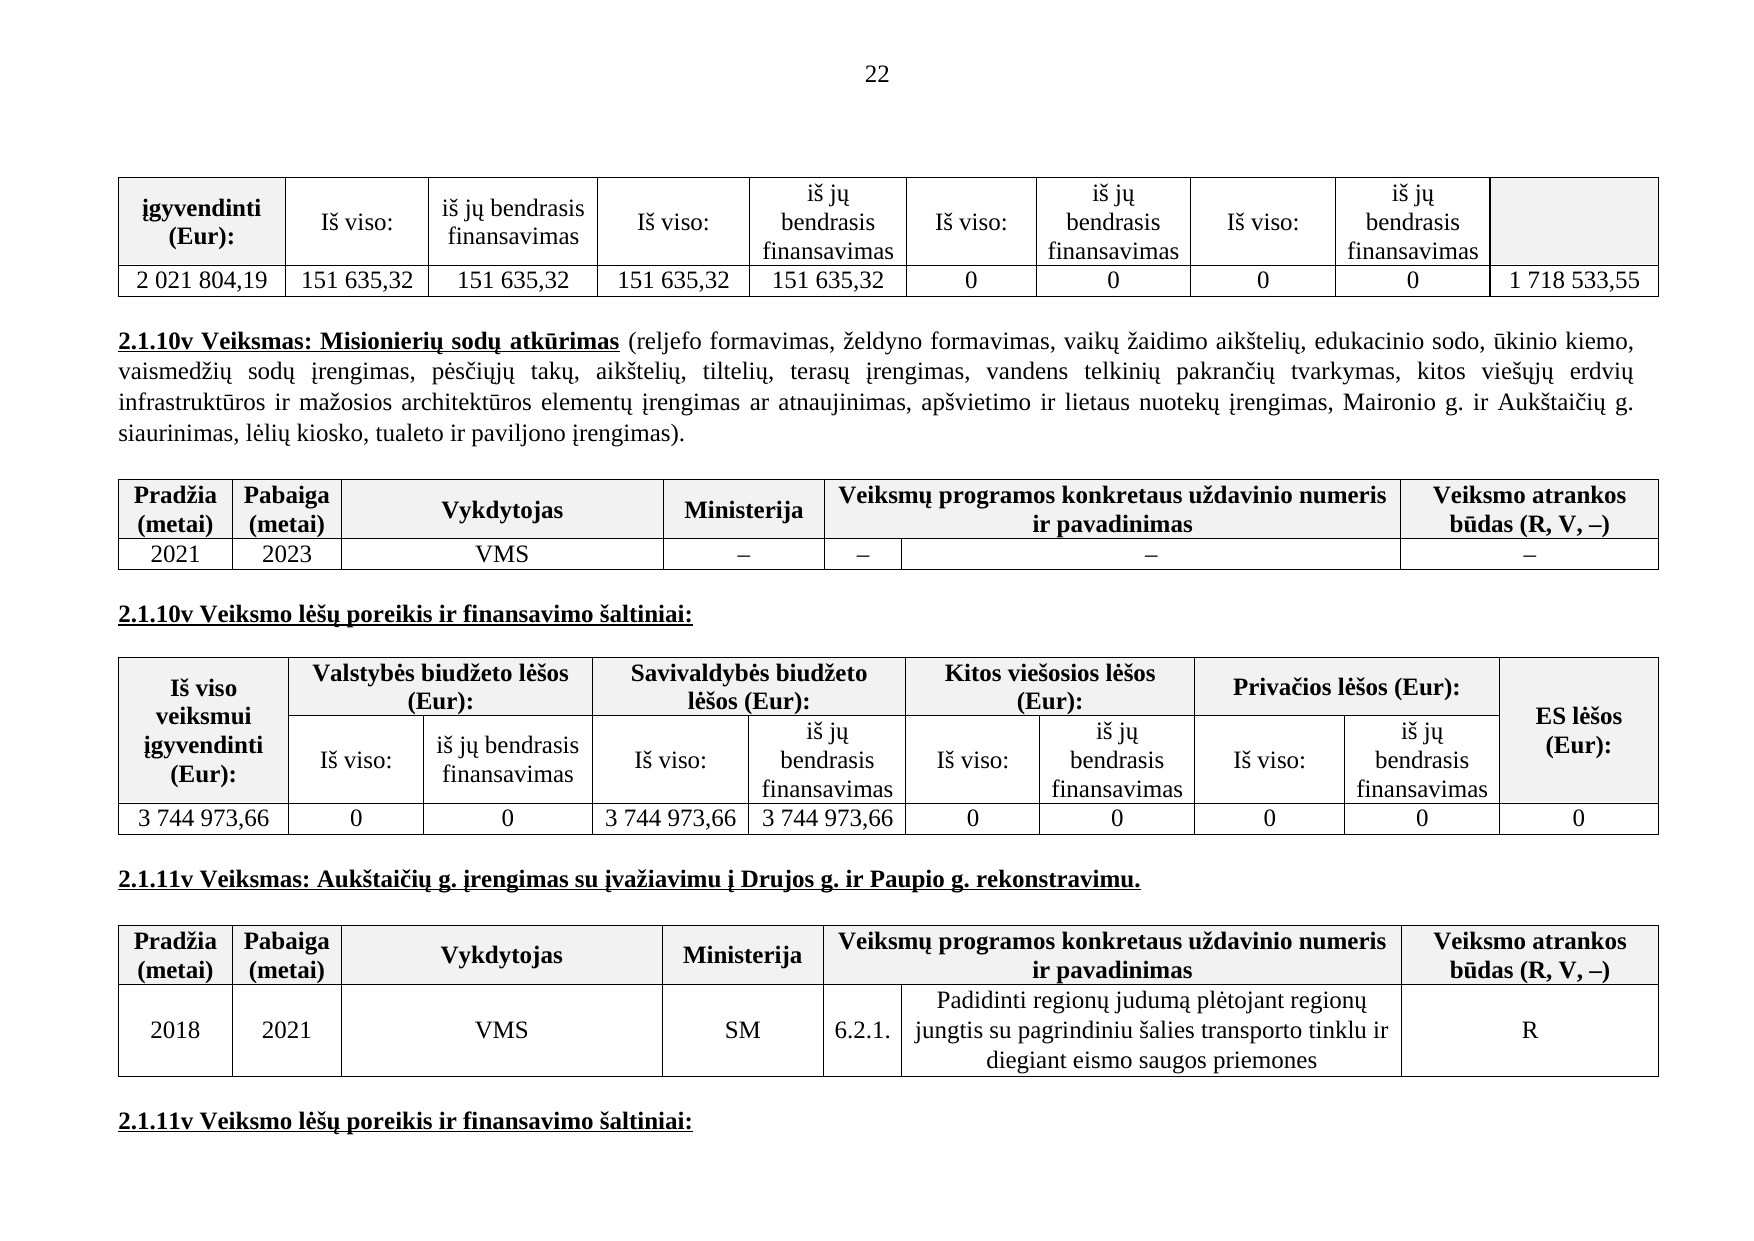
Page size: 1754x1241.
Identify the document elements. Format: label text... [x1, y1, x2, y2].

table_cell iš jų bendrasis finansavimas [1345, 716, 1499, 802]
table_cell 2023 [233, 539, 341, 569]
table_cell 2021 [119, 539, 232, 569]
table_cell 151 635,32 [750, 266, 906, 296]
table_cell Iš viso: [598, 178, 749, 264]
table_header Pabaiga (metai) [233, 926, 341, 984]
table_header Pradžia (metai) [119, 926, 232, 984]
table_cell – [902, 539, 1400, 569]
table_cell 0 [1040, 804, 1194, 834]
table_cell Iš viso: [593, 716, 748, 802]
table_cell 2021 [233, 985, 341, 1076]
table_cell VMS [342, 985, 662, 1076]
table_header Vykdytojas [342, 926, 662, 984]
table_cell 3 744 973,66 [119, 804, 288, 834]
text 2.1.10v Veiksmo lėšų poreikis ir finansavimo šaltiniai: [118, 599, 1636, 628]
table_cell Padidinti regionų judumą plėtojant regionų jungtis su pagrindiniu šalies transporto tinklu ir diegiant eismo saugos priemones [902, 985, 1401, 1076]
table_header Iš viso veiksmui įgyvendinti (Eur): [119, 658, 288, 802]
table_header Vykdytojas [342, 480, 663, 538]
table_cell 0 [1195, 804, 1344, 834]
table_header [1491, 178, 1658, 264]
table_cell 151 635,32 [598, 266, 749, 296]
table_cell VMS [342, 539, 663, 569]
table_cell 0 [424, 804, 592, 834]
table_header Kitos viešosios lėšos (Eur): [906, 658, 1194, 715]
table_cell 0 [1336, 266, 1489, 296]
table_cell iš jų bendrasis finansavimas [749, 716, 905, 802]
table_header Privačios lėšos (Eur): [1195, 658, 1499, 715]
table_header Pradžia (metai) [119, 480, 232, 538]
table_cell iš jų bendrasis finansavimas [750, 178, 906, 264]
table_cell – [1401, 539, 1658, 569]
table_cell 0 [1037, 266, 1190, 296]
table_header Pabaiga (metai) [233, 480, 341, 538]
table_header įgyvendinti (Eur): [119, 178, 285, 264]
table_cell 0 [289, 804, 423, 834]
table_header Ministerija [664, 480, 824, 538]
table_cell 3 744 973,66 [593, 804, 748, 834]
table_cell 2 021 804,19 [119, 266, 285, 296]
table_cell 3 744 973,66 [749, 804, 905, 834]
table_header Veiksmų programos konkretaus uždavinio numeris ir pavadinimas [825, 480, 1400, 538]
table_cell 1 718 533,55 [1491, 266, 1658, 296]
table_cell Iš viso: [289, 716, 423, 802]
table_header Savivaldybės biudžeto lėšos (Eur): [593, 658, 905, 715]
table_header Veiksmo atrankos būdas (R, V, –) [1402, 926, 1658, 984]
table_cell iš jų bendrasis finansavimas [1336, 178, 1489, 264]
text 2.1.11v Veiksmo lėšų poreikis ir finansavimo šaltiniai: [118, 1106, 1636, 1134]
table_cell – [825, 539, 901, 569]
table_cell R [1402, 985, 1658, 1076]
table_cell 0 [1191, 266, 1335, 296]
table_cell 0 [907, 266, 1036, 296]
table_cell – [664, 539, 824, 569]
table_cell Iš viso: [1195, 716, 1344, 802]
table_cell Iš viso: [1191, 178, 1335, 264]
text 2.1.10v Veiksmas: Misionierių sodų atkūrimas (reljefo formavimas, želdyno formavimas, vaikų žaidimo aikštelių, edukacinio sodo, ūkinio kiemo, vaismedžių sodų įrengimas, pėsčiųjų takų, aikštelių, tiltelių, terasų įrengimas, vandens telkinių pakrančių tvarkymas, kitos viešųjų erdvių infrastruktūros ir mažosios architektūros elementų įrengimas ar atnaujinimas, apšvietimo ir lietaus nuotekų įrengimas, Maironio g. ir Aukštaičių g. siaurinimas, lėlių kiosko, tualeto ir paviljono įrengimas). [118, 326, 1636, 447]
table_cell Iš viso: [286, 178, 428, 264]
table_cell Iš viso: [907, 178, 1036, 264]
table_header Veiksmo atrankos būdas (R, V, –) [1401, 480, 1658, 538]
text 2.1.11v Veiksmas: Aukštaičių g. įrengimas su įvažiavimu į Drujos g. ir Paupio g. rekonstravimu. [118, 864, 1636, 892]
table_cell 6.2.1. [824, 985, 901, 1076]
table_cell 151 635,32 [429, 266, 597, 296]
table_cell 0 [906, 804, 1039, 834]
table_cell 0 [1345, 804, 1499, 834]
table_cell 151 635,32 [286, 266, 428, 296]
table_cell iš jų bendrasis finansavimas [424, 716, 592, 802]
table_cell 0 [1500, 804, 1658, 834]
table_cell SM [663, 985, 823, 1076]
table_header Veiksmų programos konkretaus uždavinio numeris ir pavadinimas [824, 926, 1401, 984]
table_cell iš jų bendrasis finansavimas [1037, 178, 1190, 264]
table_cell 2018 [119, 985, 232, 1076]
table_cell Iš viso: [906, 716, 1039, 802]
table_cell iš jų bendrasis finansavimas [429, 178, 597, 264]
table_cell iš jų bendrasis finansavimas [1040, 716, 1194, 802]
table_header Ministerija [663, 926, 823, 984]
table_header ES lėšos (Eur): [1500, 658, 1658, 802]
table_header Valstybės biudžeto lėšos (Eur): [289, 658, 592, 715]
